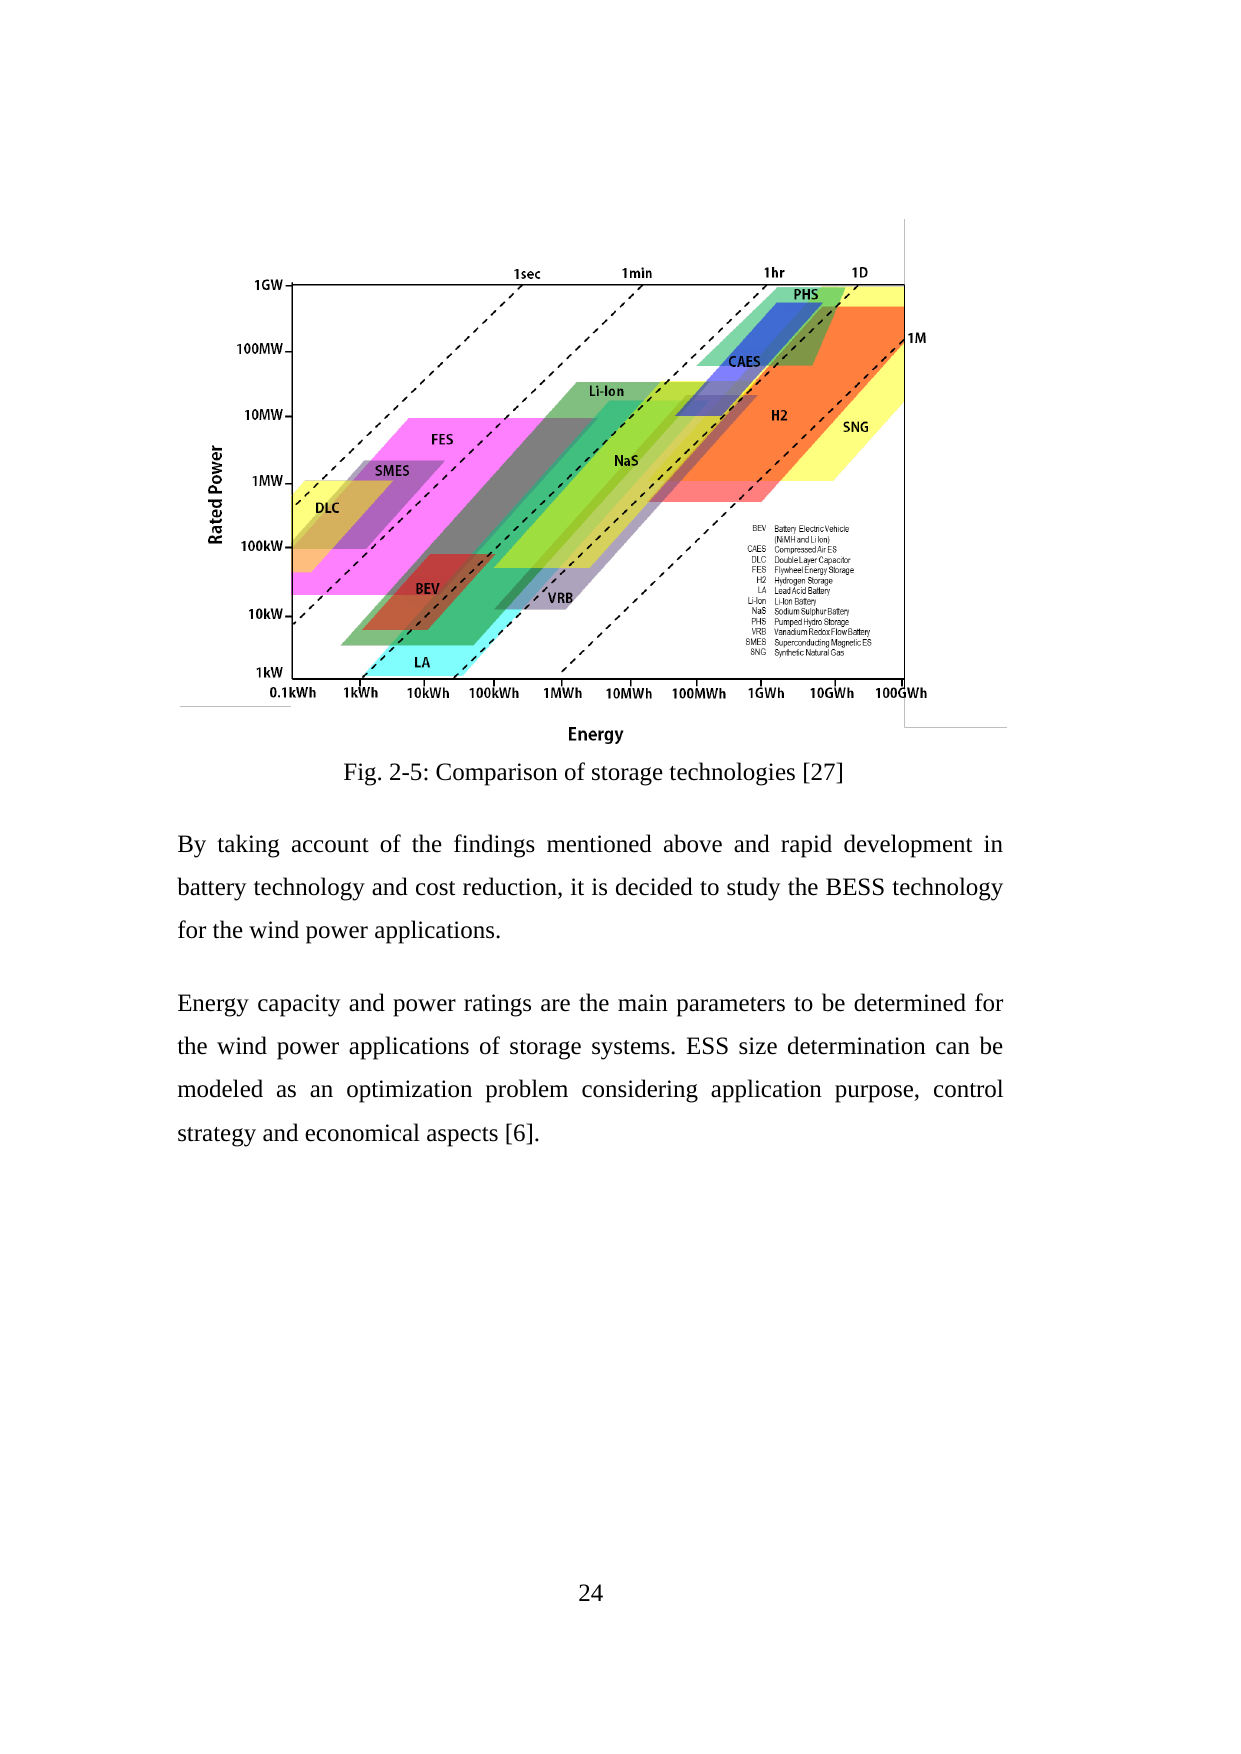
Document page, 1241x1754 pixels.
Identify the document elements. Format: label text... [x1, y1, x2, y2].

text Fig. 2-5: Comparison of storage technologies [27]⁠ [177, 755, 1010, 785]
text Energy capacity and power ratings are the main parameters to be determined for the wind power applications of storage systems. ESS size determination can be modeled as an optimization problem considering application purpose, control strategy and economical aspects [6]⁠. [177, 988, 1004, 1146]
text By taking account of the findings mentioned above and rapid development in battery technology and cost reduction, it is decided to study the BESS technology for the wind power applications. [177, 829, 1004, 944]
picture [179, 219, 1007, 755]
